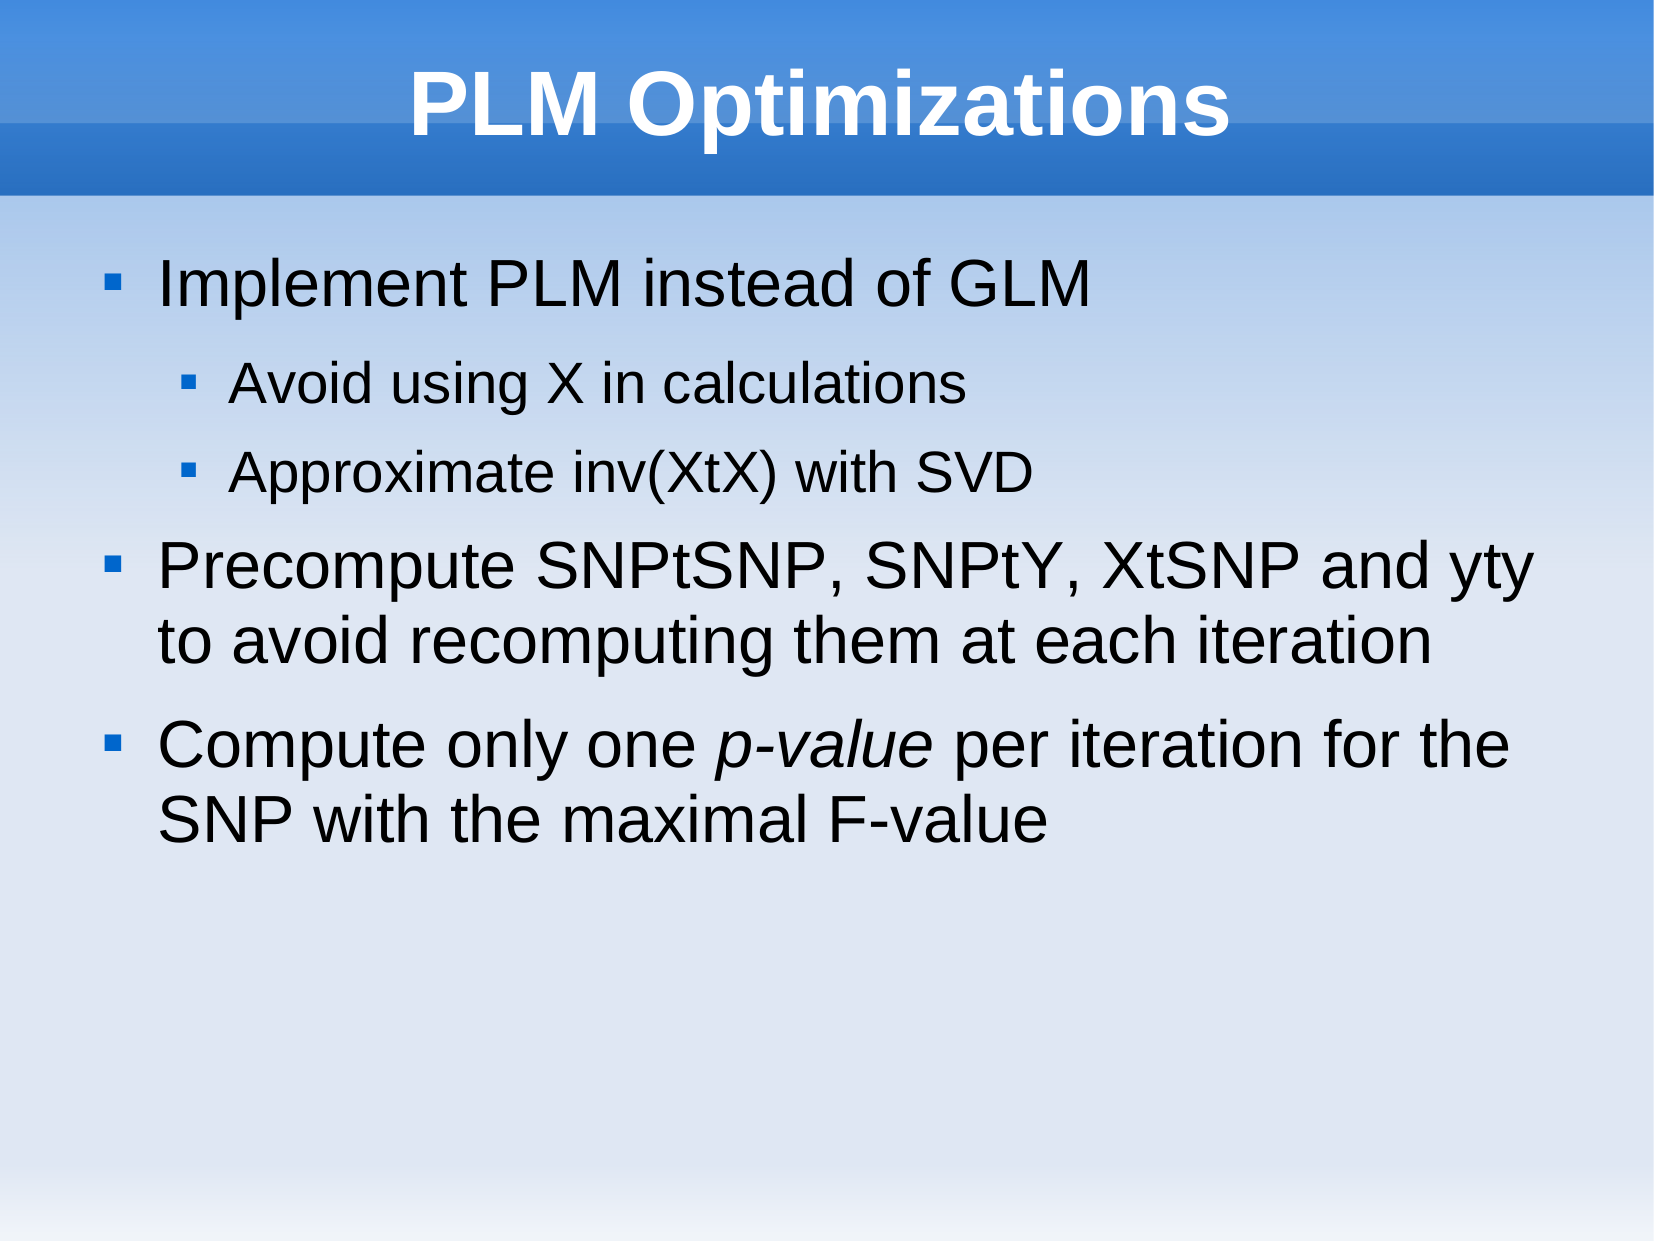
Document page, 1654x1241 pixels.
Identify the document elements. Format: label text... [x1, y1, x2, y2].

picture [0, 0, 1654, 1241]
title PLM Optimizations [76, 7, 1565, 200]
list Implement PLM instead of GLM Avoid using X in calculations Approximate inv(XtX) with SVD Precompute SNPtSNP, SNPtY, XtSNP and yty to avoid recomputing them at each iteration Compute only one p-value per iteration for the SNP with the maximal F-value [86, 246, 1576, 1051]
